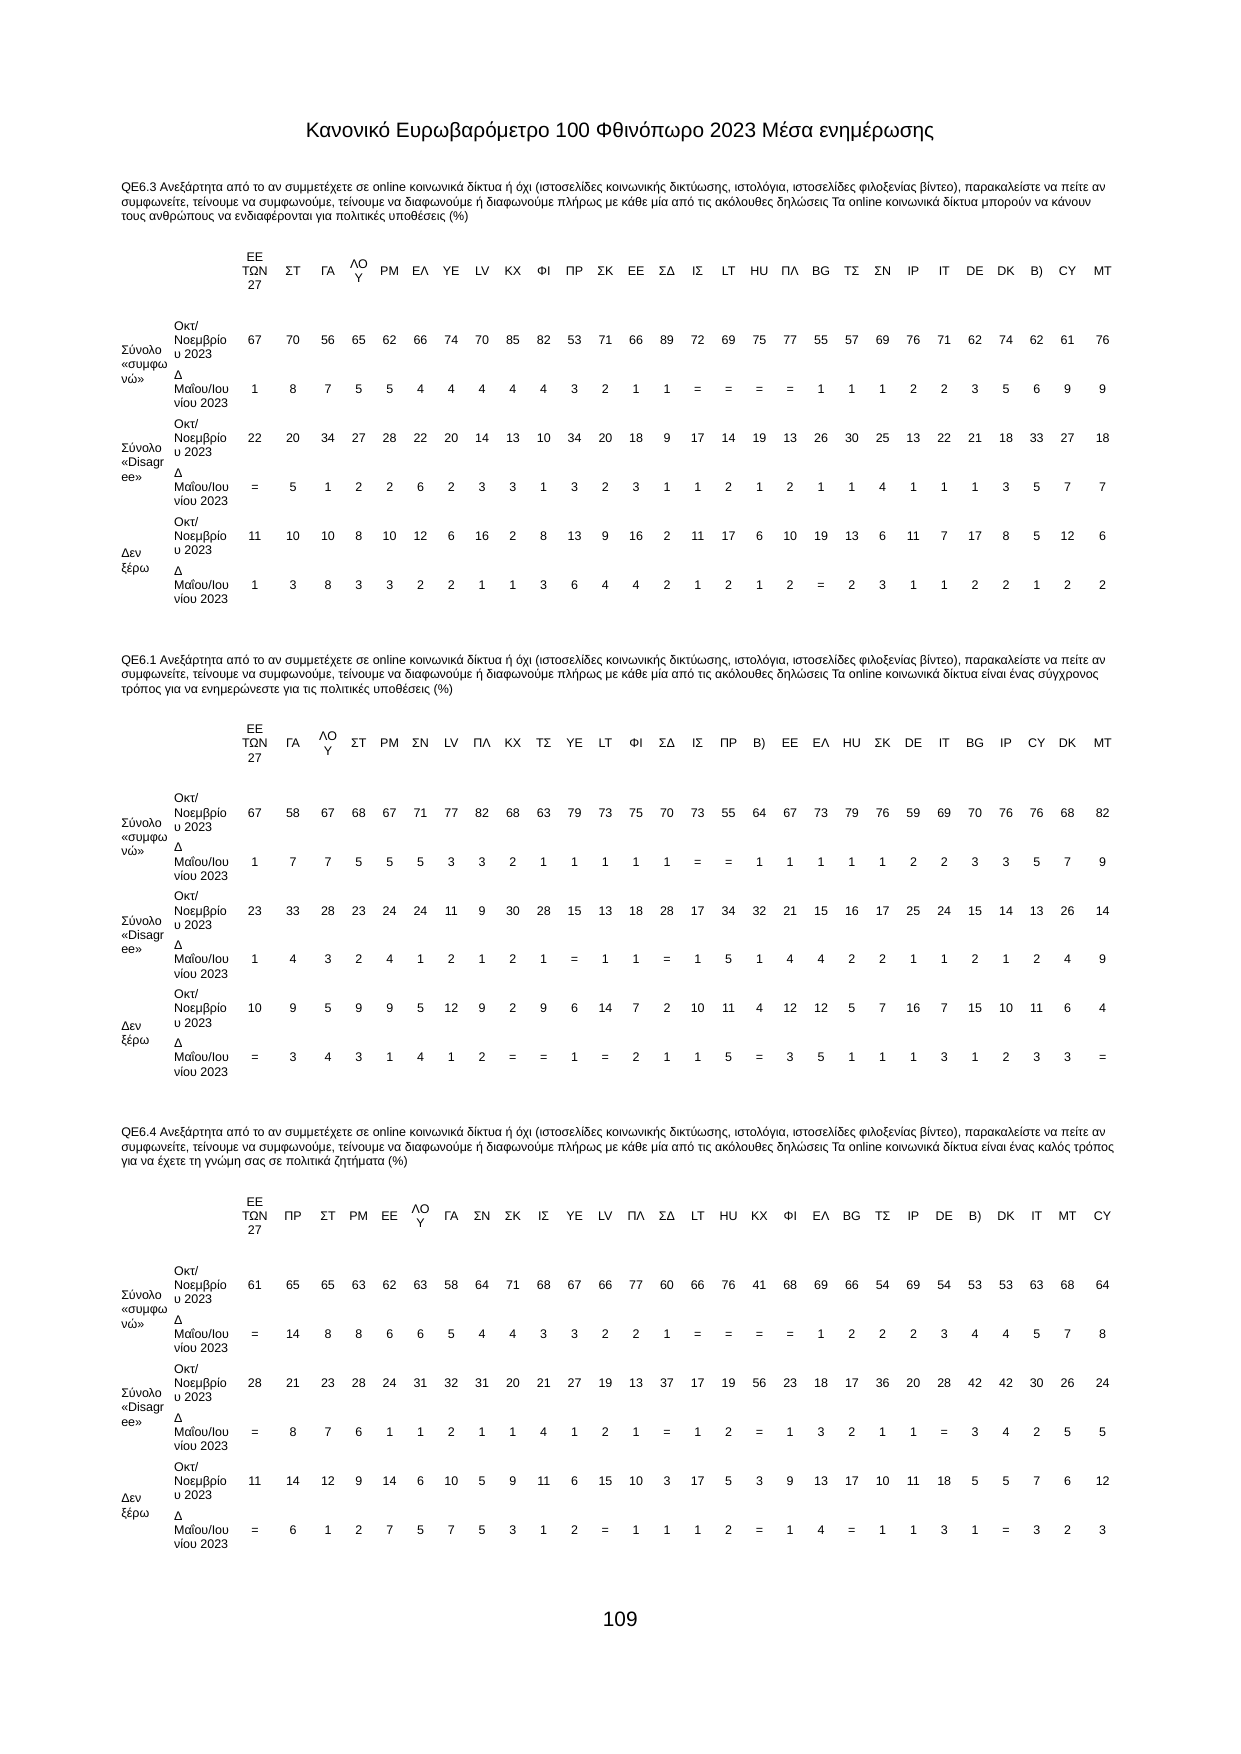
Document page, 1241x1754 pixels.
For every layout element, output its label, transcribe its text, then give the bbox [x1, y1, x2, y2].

table_cell 1 [466, 1407, 497, 1456]
table_cell [171, 768, 236, 788]
table_cell [805, 699, 836, 719]
table_cell 7 [1052, 1309, 1083, 1358]
table_cell [1021, 226, 1052, 246]
table_cell 82 [1083, 788, 1122, 837]
table_cell [1052, 226, 1083, 246]
table_cell [171, 1191, 236, 1240]
table_cell 3 [466, 837, 497, 886]
table_cell 8 [313, 1309, 343, 1358]
table_cell 14 [713, 413, 744, 462]
table_cell [374, 629, 405, 649]
table_cell [929, 1554, 959, 1574]
table_cell 1 [744, 462, 774, 511]
table_cell [497, 609, 528, 629]
table_cell [713, 768, 744, 788]
table_cell 2 [898, 837, 928, 886]
table_cell ΤΣ [836, 246, 867, 295]
table_cell 1 [405, 1407, 436, 1456]
table_cell 53 [559, 315, 590, 364]
table_cell 68 [1052, 788, 1083, 837]
table_cell 9 [1052, 364, 1083, 413]
table_cell [559, 1102, 590, 1122]
table_cell 1 [682, 1407, 713, 1456]
table_cell [171, 609, 236, 629]
table_cell 3 [744, 1456, 774, 1505]
table_cell [236, 1240, 273, 1260]
table_cell [1021, 629, 1052, 649]
table_cell = [744, 1407, 774, 1456]
table_cell ΕΕ ΤΩΝ 27 [236, 719, 273, 768]
table_cell 6 [559, 1456, 590, 1505]
table_cell 2 [343, 462, 374, 511]
table_cell 3 [273, 1033, 312, 1082]
table_cell [1021, 699, 1052, 719]
table_cell 1 [682, 462, 713, 511]
table_cell 1 [805, 1309, 836, 1358]
table_cell [497, 226, 528, 246]
table_cell [118, 1171, 171, 1191]
table_cell 67 [313, 788, 343, 837]
table_cell [713, 295, 744, 315]
table_cell 1 [805, 364, 836, 413]
table_cell 79 [559, 788, 590, 837]
table_cell [374, 1554, 405, 1574]
table_cell ΚΧ [497, 246, 528, 295]
table_cell 1 [867, 1505, 898, 1554]
table_cell 82 [466, 788, 497, 837]
table_cell [990, 295, 1021, 315]
table_cell 6 [405, 1309, 436, 1358]
table_cell 28 [929, 1358, 959, 1407]
table_cell [497, 1554, 528, 1574]
table_cell 1 [775, 1407, 805, 1456]
table_cell [1083, 1554, 1122, 1574]
table_cell 76 [990, 788, 1021, 837]
table_cell [744, 609, 774, 629]
table_cell 6 [1052, 984, 1083, 1033]
table_cell 6 [405, 1456, 436, 1505]
table_cell 24 [374, 886, 405, 935]
table_cell 1 [436, 1033, 466, 1082]
table_cell 21 [528, 1358, 559, 1407]
table_cell 4 [374, 935, 405, 984]
table_cell 4 [436, 364, 466, 413]
table_cell 1 [374, 1407, 405, 1456]
table_cell 3 [343, 560, 374, 609]
table_cell [497, 1102, 528, 1122]
table_cell [651, 1554, 682, 1574]
table_cell 3 [497, 462, 528, 511]
table_cell [273, 1171, 312, 1191]
table_cell 23 [313, 1358, 343, 1407]
table_cell [590, 629, 621, 649]
table_cell [466, 1171, 497, 1191]
table_cell 1 [898, 1407, 928, 1456]
table_cell 73 [682, 788, 713, 837]
table_cell 1 [805, 837, 836, 886]
table_cell 4 [405, 364, 436, 413]
table_cell [436, 699, 466, 719]
table_cell [1052, 295, 1083, 315]
table_cell [466, 295, 497, 315]
table_cell [775, 609, 805, 629]
table_cell 2 [836, 935, 867, 984]
table_cell 1 [590, 935, 621, 984]
table_cell [374, 295, 405, 315]
table_cell [836, 629, 867, 649]
table_cell 1 [929, 462, 959, 511]
table_cell [405, 1102, 436, 1122]
table_cell 1 [559, 1033, 590, 1082]
table_cell 17 [836, 1358, 867, 1407]
table_cell [559, 226, 590, 246]
table_cell [621, 768, 651, 788]
table_cell 4 [590, 560, 621, 609]
table_cell 25 [898, 886, 928, 935]
table_cell 1 [775, 1505, 805, 1554]
table_cell [405, 1171, 436, 1191]
table_cell [273, 1082, 312, 1102]
table_cell [959, 609, 990, 629]
table_cell 15 [959, 984, 990, 1033]
table_cell 70 [273, 315, 312, 364]
table_cell [1083, 768, 1122, 788]
table_cell [744, 1102, 774, 1122]
table_cell [343, 629, 374, 649]
table_cell [118, 629, 171, 649]
table_cell Οκτ/Νοεμβρίου 2023 [171, 1358, 236, 1407]
table_cell 9 [1083, 364, 1122, 413]
table_cell 3 [343, 1033, 374, 1082]
table_cell 33 [273, 886, 312, 935]
table_cell 6 [559, 984, 590, 1033]
table_cell 1 [929, 560, 959, 609]
table_cell 27 [343, 413, 374, 462]
table_cell [959, 1082, 990, 1102]
table_cell [313, 609, 343, 629]
table_cell 62 [1021, 315, 1052, 364]
table_cell 15 [805, 886, 836, 935]
table_cell [682, 1102, 713, 1122]
table_cell 3 [497, 1505, 528, 1554]
table_cell [651, 629, 682, 649]
table_cell 6 [1083, 511, 1122, 560]
table_cell ΜΤ [1083, 246, 1122, 295]
table_cell 4 [497, 1309, 528, 1358]
table_cell [1052, 1554, 1083, 1574]
table_cell ΦΙ [775, 1191, 805, 1240]
table_cell 6 [559, 560, 590, 609]
table_cell 37 [651, 1358, 682, 1407]
table_cell 1 [497, 1407, 528, 1456]
table_cell [775, 1082, 805, 1102]
table_cell 2 [651, 984, 682, 1033]
table_cell [118, 226, 171, 246]
table_cell 1 [744, 560, 774, 609]
table_cell = [236, 1407, 273, 1456]
table_cell 3 [621, 462, 651, 511]
table_cell [405, 629, 436, 649]
table_cell ΚΧ [744, 1191, 774, 1240]
table_cell 3 [929, 1505, 959, 1554]
table_cell = [528, 1033, 559, 1082]
table_cell [682, 1171, 713, 1191]
table_cell 70 [959, 788, 990, 837]
table_cell 9 [497, 1456, 528, 1505]
table_cell 13 [1021, 886, 1052, 935]
table_cell [559, 609, 590, 629]
table_cell [744, 226, 774, 246]
table_cell 1 [528, 837, 559, 886]
table_cell = [744, 1033, 774, 1082]
table_cell [898, 699, 928, 719]
table_cell 1 [836, 462, 867, 511]
table_cell [171, 1554, 236, 1574]
table_cell 77 [775, 315, 805, 364]
table_cell 14 [990, 886, 1021, 935]
table_cell [682, 295, 713, 315]
table_cell IT [929, 719, 959, 768]
table_cell ΥΕ [559, 1191, 590, 1240]
table_cell 76 [1021, 788, 1052, 837]
table_cell [959, 629, 990, 649]
table_cell 6 [867, 511, 898, 560]
table_cell [343, 1171, 374, 1191]
table_cell 1 [528, 935, 559, 984]
table_cell [343, 1240, 374, 1260]
table_cell [682, 1240, 713, 1260]
table_cell [236, 295, 273, 315]
table_cell 65 [343, 315, 374, 364]
table_cell ΣΝ [867, 246, 898, 295]
table_cell 8 [343, 1309, 374, 1358]
table_cell 1 [836, 1033, 867, 1082]
table_cell 3 [929, 1033, 959, 1082]
table_cell 63 [528, 788, 559, 837]
table_cell 42 [959, 1358, 990, 1407]
table_cell [171, 295, 236, 315]
table_cell DE [929, 1191, 959, 1240]
table_cell = [929, 1407, 959, 1456]
table_cell 8 [1083, 1309, 1122, 1358]
table_cell 1 [651, 364, 682, 413]
table_cell [805, 295, 836, 315]
table_cell Β) [1021, 246, 1052, 295]
table_cell DK [990, 1191, 1021, 1240]
table_cell 13 [497, 413, 528, 462]
table_cell 68 [343, 788, 374, 837]
table_cell 5 [405, 837, 436, 886]
table_cell [744, 1240, 774, 1260]
table_cell 2 [775, 462, 805, 511]
table_cell [929, 226, 959, 246]
table_cell 12 [313, 1456, 343, 1505]
table_cell 13 [621, 1358, 651, 1407]
table_cell [528, 699, 559, 719]
table_cell 69 [898, 1260, 928, 1309]
table_cell [775, 768, 805, 788]
table_cell Β) [744, 719, 774, 768]
table_cell 5 [990, 1456, 1021, 1505]
table_cell [118, 1554, 171, 1574]
table_cell Δ Μαΐου/Ιουνίου 2023 [171, 935, 236, 984]
table_cell 3 [959, 364, 990, 413]
table_cell 68 [497, 788, 528, 837]
table_cell 1 [651, 462, 682, 511]
table_cell Οκτ/Νοεμβρίου 2023 [171, 315, 236, 364]
table_cell 18 [990, 413, 1021, 462]
table_cell 32 [744, 886, 774, 935]
table_cell [867, 699, 898, 719]
table_cell ΓΑ [436, 1191, 466, 1240]
table_cell [990, 1240, 1021, 1260]
table_cell 1 [959, 462, 990, 511]
table_cell HU [836, 719, 867, 768]
table_cell 64 [1083, 1260, 1122, 1309]
table_cell = [744, 364, 774, 413]
table_cell 1 [836, 364, 867, 413]
table_cell 56 [744, 1358, 774, 1407]
table_cell [374, 1102, 405, 1122]
table_cell 3 [559, 364, 590, 413]
table_cell = [713, 1309, 744, 1358]
table_cell 1 [313, 1505, 343, 1554]
table_cell LT [713, 246, 744, 295]
table_cell [1083, 699, 1122, 719]
table_cell [929, 1102, 959, 1122]
table_cell [590, 1082, 621, 1102]
table_cell 5 [374, 837, 405, 886]
table_cell [343, 1102, 374, 1122]
table_cell = [236, 462, 273, 511]
table_cell 10 [775, 511, 805, 560]
table_cell 5 [1021, 511, 1052, 560]
table_cell 77 [621, 1260, 651, 1309]
table_cell 1 [651, 1033, 682, 1082]
table_cell 4 [775, 935, 805, 984]
table_cell ΙΣ [682, 719, 713, 768]
table_cell [682, 699, 713, 719]
table_cell [436, 1082, 466, 1102]
table_cell 2 [898, 364, 928, 413]
table_cell 27 [559, 1358, 590, 1407]
table_cell QE6.4 Ανεξάρτητα από το αν συμμετέχετε σε online κοινωνικά δίκτυα ή όχι (ιστοσελίδες κοινωνικής δικτύωσης, ιστολόγια, ιστοσελίδες φιλοξενίας βίντεο), παρακαλείστε να πείτε αν συμφωνείτε, τείνουμε να συμφωνούμε, τείνουμε να διαφωνούμε ή διαφωνούμε πλήρως με κάθε μία από τις ακόλουθες δηλώσεις Τα online κοινωνικά δίκτυα είναι ένας καλός τρόπος για να έχετε τη γνώμη σας σε πολιτικά ζητήματα (%) [118, 1122, 1122, 1171]
table_cell 67 [236, 315, 273, 364]
table_cell = [1083, 1033, 1122, 1082]
table_cell 2 [559, 1505, 590, 1554]
table_cell 68 [528, 1260, 559, 1309]
table_cell [1052, 1240, 1083, 1260]
table_cell [236, 226, 273, 246]
table_cell 7 [1021, 1456, 1052, 1505]
table_cell [118, 609, 171, 629]
table_cell 5 [436, 1309, 466, 1358]
table_cell [528, 1240, 559, 1260]
table_cell 7 [273, 837, 312, 886]
table_cell [929, 1240, 959, 1260]
table_cell [959, 1171, 990, 1191]
table_cell [466, 1082, 497, 1102]
table_cell [590, 1554, 621, 1574]
table_cell [559, 1082, 590, 1102]
table_cell [744, 295, 774, 315]
table_cell [118, 1082, 171, 1102]
table_cell 20 [273, 413, 312, 462]
table_cell 3 [1052, 1033, 1083, 1082]
table_cell [867, 1082, 898, 1102]
table_cell 1 [528, 1505, 559, 1554]
table_cell 3 [374, 560, 405, 609]
table_cell 2 [590, 1407, 621, 1456]
table_cell 27 [1052, 413, 1083, 462]
table_cell 71 [497, 1260, 528, 1309]
table_cell 1 [497, 560, 528, 609]
table_cell 32 [436, 1358, 466, 1407]
table_cell [805, 1171, 836, 1191]
table_cell 73 [805, 788, 836, 837]
table_cell [497, 629, 528, 649]
table_cell 6 [405, 462, 436, 511]
table_cell 69 [929, 788, 959, 837]
table_cell 1 [559, 1407, 590, 1456]
table_cell 2 [867, 935, 898, 984]
table_cell 12 [805, 984, 836, 1033]
table_cell 2 [405, 560, 436, 609]
table_cell [118, 768, 171, 788]
table_cell 1 [990, 935, 1021, 984]
table_cell 2 [436, 935, 466, 984]
table_cell 22 [929, 413, 959, 462]
table_cell 10 [528, 413, 559, 462]
table_cell [898, 1171, 928, 1191]
table_cell [1083, 629, 1122, 649]
table_cell [959, 699, 990, 719]
table_cell 17 [682, 1358, 713, 1407]
table_cell [836, 1102, 867, 1122]
table_cell 4 [990, 1309, 1021, 1358]
table_cell 23 [775, 1358, 805, 1407]
table_cell [805, 1240, 836, 1260]
table_cell [171, 226, 236, 246]
table_cell [990, 768, 1021, 788]
table_cell [1083, 609, 1122, 629]
table_cell [559, 699, 590, 719]
table_cell 75 [744, 315, 774, 364]
table_cell 57 [836, 315, 867, 364]
table_cell ΡΜ [343, 1191, 374, 1240]
table_cell [374, 609, 405, 629]
table_cell [313, 226, 343, 246]
table_cell 9 [590, 511, 621, 560]
table_cell Δ Μαΐου/Ιουνίου 2023 [171, 1309, 236, 1358]
table_cell 2 [497, 984, 528, 1033]
table_cell 1 [682, 1033, 713, 1082]
table_cell ΙΡ [990, 719, 1021, 768]
table_cell [836, 609, 867, 629]
table_cell 5 [343, 837, 374, 886]
table_cell [559, 1240, 590, 1260]
table_cell [171, 246, 236, 295]
table_cell [405, 1082, 436, 1102]
table_cell 2 [621, 1309, 651, 1358]
table_cell [959, 1102, 990, 1122]
table_cell 5 [273, 462, 312, 511]
table_cell [990, 629, 1021, 649]
table_cell 9 [466, 984, 497, 1033]
table_cell = [990, 1505, 1021, 1554]
table_cell ΣΤ [273, 246, 312, 295]
table_cell [374, 1082, 405, 1102]
table_cell 12 [1083, 1456, 1122, 1505]
table_cell [466, 1554, 497, 1574]
table_cell 65 [313, 1260, 343, 1309]
table_cell 41 [744, 1260, 774, 1309]
table_cell 68 [775, 1260, 805, 1309]
table_cell [959, 1554, 990, 1574]
table_cell 2 [929, 837, 959, 886]
table_cell 4 [466, 364, 497, 413]
table_cell 56 [313, 315, 343, 364]
table_cell 2 [590, 364, 621, 413]
table_cell LT [682, 1191, 713, 1240]
table_cell 3 [559, 462, 590, 511]
table_cell 11 [236, 1456, 273, 1505]
table_cell [236, 768, 273, 788]
table_cell 4 [621, 560, 651, 609]
table_cell [836, 295, 867, 315]
table_cell [959, 295, 990, 315]
table_cell [171, 1171, 236, 1191]
table_cell = [590, 1033, 621, 1082]
table_cell [744, 1082, 774, 1102]
table_cell [590, 295, 621, 315]
table_cell Οκτ/Νοεμβρίου 2023 [171, 1456, 236, 1505]
table_cell 63 [343, 1260, 374, 1309]
table_cell [651, 226, 682, 246]
table_cell DK [990, 246, 1021, 295]
table_cell [713, 1102, 744, 1122]
table_cell 2 [929, 364, 959, 413]
table_cell 3 [959, 1407, 990, 1456]
table_cell [436, 1240, 466, 1260]
table_cell [929, 699, 959, 719]
table_cell ΕΛ [805, 1191, 836, 1240]
table_cell 13 [805, 1456, 836, 1505]
table_cell [651, 609, 682, 629]
table_cell 3 [528, 560, 559, 609]
table_cell [1021, 609, 1052, 629]
table_cell 5 [466, 1456, 497, 1505]
table_cell [118, 295, 171, 315]
table_cell 10 [313, 511, 343, 560]
table_cell 3 [990, 462, 1021, 511]
table_cell [744, 1171, 774, 1191]
table_cell Οκτ/Νοεμβρίου 2023 [171, 788, 236, 837]
table_cell 67 [775, 788, 805, 837]
table_cell 2 [959, 560, 990, 609]
table_cell 5 [1052, 1407, 1083, 1456]
table_cell [590, 1102, 621, 1122]
table_cell 19 [805, 511, 836, 560]
table_cell [273, 1102, 312, 1122]
table_cell 5 [713, 1033, 744, 1082]
table_cell 7 [313, 1407, 343, 1456]
table_cell DE [898, 719, 928, 768]
table_cell [466, 629, 497, 649]
table_cell ΙΣ [682, 246, 713, 295]
table_cell ΥΕ [436, 246, 466, 295]
table_cell 30 [836, 413, 867, 462]
table_cell [1021, 1082, 1052, 1102]
table_cell 16 [466, 511, 497, 560]
table_cell 77 [436, 788, 466, 837]
table_cell CY [1083, 1191, 1122, 1240]
table_cell Σύνολο «Disagree» [118, 1358, 171, 1456]
table_cell [273, 768, 312, 788]
table_cell 26 [1052, 886, 1083, 935]
table_cell 67 [374, 788, 405, 837]
table_cell 70 [466, 315, 497, 364]
table_cell 5 [1021, 837, 1052, 886]
table_cell [867, 629, 898, 649]
table_cell 1 [959, 1033, 990, 1082]
table_cell 16 [836, 886, 867, 935]
table_cell [990, 226, 1021, 246]
table_cell 1 [775, 837, 805, 886]
table_cell 6 [436, 511, 466, 560]
table_cell [436, 1171, 466, 1191]
table_cell 21 [775, 886, 805, 935]
table_cell 8 [273, 364, 312, 413]
table_cell [1052, 768, 1083, 788]
table_cell ΣΝ [405, 719, 436, 768]
table_cell [713, 609, 744, 629]
table_cell [374, 1240, 405, 1260]
table_cell 2 [436, 1407, 466, 1456]
table_cell [313, 1102, 343, 1122]
table_cell 9 [651, 413, 682, 462]
table_cell [171, 629, 236, 649]
table_cell = [713, 364, 744, 413]
table_cell ΜΤ [1052, 1191, 1083, 1240]
table_cell 1 [528, 462, 559, 511]
table_cell 4 [744, 984, 774, 1033]
table_cell = [497, 1033, 528, 1082]
table_cell [590, 699, 621, 719]
table_cell 3 [313, 935, 343, 984]
table_cell Δ Μαΐου/Ιουνίου 2023 [171, 1505, 236, 1554]
table_cell [559, 1171, 590, 1191]
table_cell [898, 1554, 928, 1574]
table_cell = [836, 1505, 867, 1554]
table_cell 8 [990, 511, 1021, 560]
table_cell [528, 226, 559, 246]
table_cell [343, 699, 374, 719]
table_cell 24 [929, 886, 959, 935]
table_cell [236, 1082, 273, 1102]
table_cell 2 [436, 560, 466, 609]
table_cell 64 [466, 1260, 497, 1309]
table_cell [682, 768, 713, 788]
table_cell 2 [1021, 1407, 1052, 1456]
table_cell 34 [313, 413, 343, 462]
table_cell 58 [273, 788, 312, 837]
table_cell 7 [1052, 837, 1083, 886]
table_cell [621, 1102, 651, 1122]
table_cell 18 [621, 413, 651, 462]
table_cell [374, 1171, 405, 1191]
table_cell [590, 1171, 621, 1191]
table_cell [805, 629, 836, 649]
table_cell [898, 768, 928, 788]
table_cell 4 [959, 1309, 990, 1358]
table_cell 28 [528, 886, 559, 935]
table_cell [273, 609, 312, 629]
table_cell 7 [313, 364, 343, 413]
table_cell 24 [405, 886, 436, 935]
table_cell Δεν ξέρω [118, 984, 171, 1082]
table_cell 11 [1021, 984, 1052, 1033]
table_cell [621, 226, 651, 246]
table_cell ΣΚ [590, 246, 621, 295]
table_cell Δεν ξέρω [118, 1456, 171, 1554]
table_cell [313, 1554, 343, 1574]
table_cell [682, 609, 713, 629]
table_cell ΦΙ [621, 719, 651, 768]
table_cell 3 [528, 1309, 559, 1358]
table_cell 5 [713, 1456, 744, 1505]
table_cell ΠΡ [713, 719, 744, 768]
table_cell [990, 1082, 1021, 1102]
table_cell [118, 699, 171, 719]
table_cell 1 [621, 837, 651, 886]
table_cell 69 [867, 315, 898, 364]
table_cell 53 [990, 1260, 1021, 1309]
table_cell 3 [775, 1033, 805, 1082]
table_cell Οκτ/Νοεμβρίου 2023 [171, 1260, 236, 1309]
table_cell 2 [497, 837, 528, 886]
table_cell [273, 629, 312, 649]
table_cell ΕΕ ΤΩΝ 27 [236, 1191, 273, 1240]
table_cell 4 [497, 364, 528, 413]
table_cell [713, 629, 744, 649]
table_cell 22 [236, 413, 273, 462]
table_cell [343, 1082, 374, 1102]
table_cell Δ Μαΐου/Ιουνίου 2023 [171, 837, 236, 886]
table_cell Δεν ξέρω [118, 511, 171, 609]
table_cell 28 [374, 413, 405, 462]
table_cell = [236, 1309, 273, 1358]
table_cell 8 [528, 511, 559, 560]
table_cell 9 [528, 984, 559, 1033]
table_cell 18 [929, 1456, 959, 1505]
table_cell [621, 1171, 651, 1191]
table_cell 60 [651, 1260, 682, 1309]
table_cell [436, 1554, 466, 1574]
table_cell 4 [405, 1033, 436, 1082]
table_cell [343, 226, 374, 246]
table_cell 4 [990, 1407, 1021, 1456]
table_cell 17 [713, 511, 744, 560]
table_cell CY [1052, 246, 1083, 295]
table_cell = [713, 837, 744, 886]
table_cell [374, 226, 405, 246]
table_cell [343, 768, 374, 788]
table_cell [898, 1240, 928, 1260]
table_cell 4 [1052, 935, 1083, 984]
table_cell [118, 719, 171, 768]
table_cell 2 [497, 511, 528, 560]
table_cell [713, 1082, 744, 1102]
table_cell [682, 1082, 713, 1102]
table_cell [466, 768, 497, 788]
table_cell 5 [343, 364, 374, 413]
table_cell [713, 1554, 744, 1574]
table_cell 11 [436, 886, 466, 935]
table_cell 17 [682, 886, 713, 935]
table_cell [805, 1082, 836, 1102]
table_cell ΣΚ [867, 719, 898, 768]
table_cell [1052, 699, 1083, 719]
table_cell 54 [867, 1260, 898, 1309]
table_cell [990, 1102, 1021, 1122]
table_cell = [682, 1309, 713, 1358]
table_cell 24 [1083, 1358, 1122, 1407]
table_cell 2 [775, 560, 805, 609]
table_cell 5 [374, 364, 405, 413]
table_cell 11 [898, 511, 928, 560]
table_cell 7 [867, 984, 898, 1033]
table_cell [273, 295, 312, 315]
table_cell 1 [236, 935, 273, 984]
table_cell [590, 226, 621, 246]
table_cell [682, 1554, 713, 1574]
table_cell 70 [651, 788, 682, 837]
table_cell [528, 1171, 559, 1191]
table_cell [621, 1240, 651, 1260]
table_cell [497, 768, 528, 788]
table_cell [497, 1171, 528, 1191]
table_cell 1 [621, 1407, 651, 1456]
table_cell [621, 295, 651, 315]
table_cell [898, 1082, 928, 1102]
table_cell [929, 1171, 959, 1191]
table_cell 3 [805, 1407, 836, 1456]
table_cell LV [590, 1191, 621, 1240]
table_cell [171, 719, 236, 768]
table_cell 3 [959, 837, 990, 886]
table_cell 17 [836, 1456, 867, 1505]
table_cell Δ Μαΐου/Ιουνίου 2023 [171, 1033, 236, 1082]
table_cell LV [436, 719, 466, 768]
table_cell 2 [590, 1309, 621, 1358]
table_cell [867, 1102, 898, 1122]
table_cell 4 [867, 462, 898, 511]
table_cell 1 [867, 1033, 898, 1082]
table_cell 18 [621, 886, 651, 935]
table_cell [559, 1554, 590, 1574]
table_cell 1 [651, 1309, 682, 1358]
table_cell [898, 226, 928, 246]
table_cell 18 [1083, 413, 1122, 462]
table_cell [775, 1554, 805, 1574]
table_cell 1 [621, 1505, 651, 1554]
table_cell ΛΟΥ [343, 246, 374, 295]
table_cell 5 [959, 1456, 990, 1505]
table_cell [682, 629, 713, 649]
table_cell 28 [236, 1358, 273, 1407]
table_cell HU [713, 1191, 744, 1240]
table_cell [528, 609, 559, 629]
table_cell [651, 1102, 682, 1122]
table_cell [744, 629, 774, 649]
table_cell [775, 1240, 805, 1260]
table_cell 11 [682, 511, 713, 560]
table_cell [651, 295, 682, 315]
table_cell 64 [744, 788, 774, 837]
table_cell 42 [990, 1358, 1021, 1407]
table_cell 11 [528, 1456, 559, 1505]
table_cell [118, 246, 171, 295]
table_cell 28 [313, 886, 343, 935]
table_cell [898, 1102, 928, 1122]
table_cell [990, 1171, 1021, 1191]
table_cell [1052, 1082, 1083, 1102]
table_cell HU [744, 246, 774, 295]
table_cell [929, 609, 959, 629]
table_cell 6 [744, 511, 774, 560]
table_cell [621, 1554, 651, 1574]
table_cell [744, 1554, 774, 1574]
table_cell 9 [1083, 935, 1122, 984]
table_cell [744, 699, 774, 719]
table_cell 6 [1052, 1456, 1083, 1505]
table_cell 28 [343, 1358, 374, 1407]
table_cell 3 [273, 560, 312, 609]
table_cell [1021, 1240, 1052, 1260]
table_cell 4 [805, 1505, 836, 1554]
table_cell 61 [1052, 315, 1083, 364]
table_cell 67 [559, 1260, 590, 1309]
table_cell 10 [273, 511, 312, 560]
table_cell 76 [713, 1260, 744, 1309]
table_cell 31 [466, 1358, 497, 1407]
table_cell 71 [929, 315, 959, 364]
table_cell 21 [273, 1358, 312, 1407]
table_cell 68 [1052, 1260, 1083, 1309]
table_cell [313, 768, 343, 788]
table_cell ΣΔ [651, 719, 682, 768]
table_cell 1 [466, 935, 497, 984]
table_cell 66 [682, 1260, 713, 1309]
table_cell [836, 1171, 867, 1191]
table_cell 67 [236, 788, 273, 837]
table_cell 1 [867, 837, 898, 886]
table_cell ΓΑ [313, 246, 343, 295]
table_cell 6 [1021, 364, 1052, 413]
table_cell 8 [313, 560, 343, 609]
table_cell 7 [929, 511, 959, 560]
table_cell [528, 768, 559, 788]
table_cell Δ Μαΐου/Ιουνίου 2023 [171, 1407, 236, 1456]
table_cell 2 [651, 511, 682, 560]
table_cell 1 [744, 837, 774, 886]
table_cell 10 [236, 984, 273, 1033]
table_cell 3 [990, 837, 1021, 886]
table_cell 9 [343, 984, 374, 1033]
table_cell 2 [466, 1033, 497, 1082]
table_cell [273, 1240, 312, 1260]
table_cell Δ Μαΐου/Ιουνίου 2023 [171, 462, 236, 511]
table_cell [236, 1171, 273, 1191]
table_cell 1 [898, 560, 928, 609]
table_cell 1 [621, 364, 651, 413]
table_cell = [775, 364, 805, 413]
table_cell [343, 1554, 374, 1574]
table_cell ΕΕ [775, 719, 805, 768]
table_cell 1 [929, 935, 959, 984]
table_cell 1 [867, 364, 898, 413]
table_cell [805, 1554, 836, 1574]
table_cell [313, 1171, 343, 1191]
table_cell 5 [405, 1505, 436, 1554]
table_cell [621, 699, 651, 719]
table_cell = [590, 1505, 621, 1554]
table_cell 3 [867, 560, 898, 609]
table_cell 16 [621, 511, 651, 560]
table_cell 21 [959, 413, 990, 462]
table_cell [959, 1240, 990, 1260]
table_cell 2 [836, 1309, 867, 1358]
table_cell 5 [1083, 1407, 1122, 1456]
table_cell 66 [590, 1260, 621, 1309]
table_cell ΓΑ [273, 719, 312, 768]
table_cell 1 [651, 1505, 682, 1554]
table_cell 23 [236, 886, 273, 935]
table_cell [713, 226, 744, 246]
table_cell Δ Μαΐου/Ιουνίου 2023 [171, 560, 236, 609]
table_cell [898, 609, 928, 629]
table_cell 2 [836, 560, 867, 609]
table_cell 72 [682, 315, 713, 364]
table_cell [990, 699, 1021, 719]
table_cell 10 [374, 511, 405, 560]
table_cell [836, 699, 867, 719]
table_cell 2 [374, 462, 405, 511]
table_cell [497, 1240, 528, 1260]
table_cell [651, 1240, 682, 1260]
table_cell 1 [805, 462, 836, 511]
table_cell = [744, 1505, 774, 1554]
table_cell [590, 1240, 621, 1260]
table_cell 5 [466, 1505, 497, 1554]
table_cell 1 [744, 935, 774, 984]
table_cell [836, 1554, 867, 1574]
table_cell 3 [1083, 1505, 1122, 1554]
table_cell [898, 295, 928, 315]
table_cell 1 [836, 837, 867, 886]
table_cell 73 [590, 788, 621, 837]
table_cell [497, 295, 528, 315]
table_cell ΕΛ [405, 246, 436, 295]
table_cell [236, 609, 273, 629]
table_cell 3 [559, 1309, 590, 1358]
table_cell 1 [405, 935, 436, 984]
table_cell ΤΣ [528, 719, 559, 768]
table_cell [651, 1082, 682, 1102]
table_cell [867, 295, 898, 315]
table_cell [1052, 629, 1083, 649]
table_cell ΛΟΥ [313, 719, 343, 768]
table_cell 58 [436, 1260, 466, 1309]
table_cell 7 [929, 984, 959, 1033]
table_cell 34 [559, 413, 590, 462]
table_cell [405, 699, 436, 719]
table_cell ΜΤ [1083, 719, 1122, 768]
table_cell = [236, 1033, 273, 1082]
table_cell [775, 1102, 805, 1122]
table_cell [528, 629, 559, 649]
table_cell 5 [313, 984, 343, 1033]
table_cell 2 [621, 1033, 651, 1082]
table_cell 19 [713, 1358, 744, 1407]
table_cell 8 [343, 511, 374, 560]
table_cell 14 [374, 1456, 405, 1505]
table_cell [1083, 295, 1122, 315]
table_cell 34 [713, 886, 744, 935]
table_cell 66 [836, 1260, 867, 1309]
table_cell 89 [651, 315, 682, 364]
table_cell [466, 699, 497, 719]
table_cell [867, 1240, 898, 1260]
table_cell [497, 699, 528, 719]
table_cell 20 [436, 413, 466, 462]
table_cell 4 [466, 1309, 497, 1358]
table_cell ΕΛ [805, 719, 836, 768]
table_cell ΕΕ [621, 246, 651, 295]
table_cell 1 [236, 837, 273, 886]
table_cell [621, 1082, 651, 1102]
table_cell [651, 768, 682, 788]
table_cell Β) [959, 1191, 990, 1240]
table_cell 36 [867, 1358, 898, 1407]
table_cell [1021, 295, 1052, 315]
table_cell = [805, 560, 836, 609]
table_cell [436, 609, 466, 629]
table_cell [1083, 1171, 1122, 1191]
table_cell 76 [1083, 315, 1122, 364]
table_cell 14 [466, 413, 497, 462]
table_cell [1083, 1102, 1122, 1122]
table_cell 82 [528, 315, 559, 364]
table_cell 14 [273, 1456, 312, 1505]
table_cell 62 [374, 315, 405, 364]
table_cell 3 [1021, 1033, 1052, 1082]
table_cell [990, 609, 1021, 629]
table_cell = [236, 1505, 273, 1554]
table_cell [867, 768, 898, 788]
table_cell ΣΔ [651, 1191, 682, 1240]
table_cell 55 [713, 788, 744, 837]
table_cell [959, 226, 990, 246]
table_cell 2 [436, 462, 466, 511]
table_cell [1021, 1554, 1052, 1574]
table_cell [713, 1171, 744, 1191]
table_cell [559, 295, 590, 315]
table_cell 2 [990, 560, 1021, 609]
table_cell 4 [805, 935, 836, 984]
table_cell 17 [867, 886, 898, 935]
table_cell = [775, 1309, 805, 1358]
table_cell [1083, 1082, 1122, 1102]
table_cell 30 [497, 886, 528, 935]
table_cell [713, 1240, 744, 1260]
table_cell [236, 629, 273, 649]
table_cell [436, 226, 466, 246]
table_cell 7 [436, 1505, 466, 1554]
table_cell [1052, 1171, 1083, 1191]
table_cell 69 [713, 315, 744, 364]
table_cell 4 [273, 935, 312, 984]
table_cell [171, 1240, 236, 1260]
table_cell 71 [405, 788, 436, 837]
table_cell 2 [343, 1505, 374, 1554]
table_cell [313, 295, 343, 315]
table_cell 65 [273, 1260, 312, 1309]
table_cell [1021, 1102, 1052, 1122]
table_cell 62 [959, 315, 990, 364]
table_cell 3 [651, 1456, 682, 1505]
table_cell [836, 768, 867, 788]
table_cell [171, 1102, 236, 1122]
table_cell 55 [805, 315, 836, 364]
table_cell 10 [436, 1456, 466, 1505]
table_cell [990, 1554, 1021, 1574]
table_cell [273, 226, 312, 246]
table_cell [836, 1082, 867, 1102]
table_cell 8 [273, 1407, 312, 1456]
table_cell 11 [236, 511, 273, 560]
table_cell 2 [1052, 560, 1083, 609]
table_cell 1 [682, 935, 713, 984]
table_cell [929, 768, 959, 788]
table_cell 2 [990, 1033, 1021, 1082]
table_cell 1 [621, 935, 651, 984]
table_cell Σύνολο «συμφωνώ» [118, 788, 171, 886]
table_cell 20 [898, 1358, 928, 1407]
table_cell [436, 295, 466, 315]
table_cell 2 [867, 1309, 898, 1358]
table_cell 7 [374, 1505, 405, 1554]
table_cell 1 [466, 560, 497, 609]
table_cell 10 [682, 984, 713, 1033]
table_cell 2 [497, 935, 528, 984]
table_cell ΙΡ [898, 246, 928, 295]
table_cell 14 [1083, 886, 1122, 935]
table_cell 15 [590, 1456, 621, 1505]
table_cell 2 [898, 1309, 928, 1358]
table_cell 20 [590, 413, 621, 462]
table_cell ΕΕ ΤΩΝ 27 [236, 246, 273, 295]
table_cell 79 [836, 788, 867, 837]
table_cell [621, 629, 651, 649]
table_cell 2 [713, 462, 744, 511]
table_cell 1 [236, 364, 273, 413]
table_cell LV [466, 246, 497, 295]
table_cell 74 [436, 315, 466, 364]
table_cell Σύνολο «Disagree» [118, 413, 171, 511]
table_cell [436, 629, 466, 649]
table_cell 1 [898, 1505, 928, 1554]
table_cell [273, 1554, 312, 1574]
table_cell [405, 609, 436, 629]
table_cell [836, 1240, 867, 1260]
table_cell 76 [898, 315, 928, 364]
table_cell 14 [590, 984, 621, 1033]
table_cell ΙΣ [528, 1191, 559, 1240]
table_cell 66 [405, 315, 436, 364]
table_cell 85 [497, 315, 528, 364]
table_cell [621, 609, 651, 629]
table_cell [929, 629, 959, 649]
table_cell [405, 1240, 436, 1260]
table_cell 10 [621, 1456, 651, 1505]
table_cell [313, 1240, 343, 1260]
table_cell 1 [590, 837, 621, 886]
table_cell ΡΜ [374, 719, 405, 768]
table_cell 17 [682, 413, 713, 462]
table_cell 18 [805, 1358, 836, 1407]
table_cell [466, 1102, 497, 1122]
table_cell [682, 226, 713, 246]
table_cell [528, 1082, 559, 1102]
table_cell ΠΛ [466, 719, 497, 768]
table_cell 2 [1021, 935, 1052, 984]
table_cell [1083, 1240, 1122, 1260]
table_cell 75 [621, 788, 651, 837]
table_cell [236, 1554, 273, 1574]
table_cell [313, 699, 343, 719]
table_cell [805, 226, 836, 246]
table_cell 25 [867, 413, 898, 462]
table_cell 2 [1052, 1505, 1083, 1554]
table_cell [805, 1102, 836, 1122]
table_cell [1083, 226, 1122, 246]
table_cell ΙΡ [898, 1191, 928, 1240]
table_cell 15 [959, 886, 990, 935]
table_cell 3 [466, 462, 497, 511]
table_cell [867, 1554, 898, 1574]
table_cell [867, 1171, 898, 1191]
table_cell Σύνολο «Disagree» [118, 886, 171, 984]
table_cell [405, 1554, 436, 1574]
table_cell 2 [713, 1407, 744, 1456]
table_cell [775, 1171, 805, 1191]
table_cell 1 [374, 1033, 405, 1082]
table_cell 13 [775, 413, 805, 462]
table_cell Οκτ/Νοεμβρίου 2023 [171, 886, 236, 935]
table_cell 10 [990, 984, 1021, 1033]
table_cell 5 [1021, 1309, 1052, 1358]
table_cell [171, 699, 236, 719]
table_cell 28 [651, 886, 682, 935]
table_cell 59 [898, 788, 928, 837]
table_cell 66 [621, 315, 651, 364]
table_cell [651, 1171, 682, 1191]
table_cell 12 [1052, 511, 1083, 560]
table_cell 11 [898, 1456, 928, 1505]
table_cell 3 [436, 837, 466, 886]
table_cell [374, 768, 405, 788]
table_cell 1 [898, 935, 928, 984]
table_cell [713, 699, 744, 719]
table_cell 2 [959, 935, 990, 984]
table_cell [559, 629, 590, 649]
table_cell DK [1052, 719, 1083, 768]
table_cell 13 [898, 413, 928, 462]
table_cell 4 [1083, 984, 1122, 1033]
table_cell Οκτ/Νοεμβρίου 2023 [171, 984, 236, 1033]
table_cell 1 [313, 462, 343, 511]
table_cell 12 [775, 984, 805, 1033]
table_cell 7 [1052, 462, 1083, 511]
table_cell ΚΧ [497, 719, 528, 768]
table_cell DE [959, 246, 990, 295]
table_cell 16 [898, 984, 928, 1033]
table_cell 53 [959, 1260, 990, 1309]
table_cell ΣΔ [651, 246, 682, 295]
table_cell [867, 609, 898, 629]
table_cell [528, 1102, 559, 1122]
table_cell 76 [867, 788, 898, 837]
table_cell = [651, 935, 682, 984]
table_cell 22 [405, 413, 436, 462]
table_cell [236, 699, 273, 719]
table_cell 7 [621, 984, 651, 1033]
table_cell [867, 226, 898, 246]
table_cell 9 [343, 1456, 374, 1505]
table_cell 1 [898, 1033, 928, 1082]
table_cell 6 [374, 1309, 405, 1358]
table_cell 12 [436, 984, 466, 1033]
table_cell 19 [590, 1358, 621, 1407]
table_cell 2 [713, 560, 744, 609]
table_cell 2 [1083, 560, 1122, 609]
table_cell 14 [273, 1309, 312, 1358]
table_cell 69 [805, 1260, 836, 1309]
table_cell = [651, 1407, 682, 1456]
table_cell ΥΕ [559, 719, 590, 768]
table_cell ΠΛ [775, 246, 805, 295]
table_cell Οκτ/Νοεμβρίου 2023 [171, 511, 236, 560]
table_cell 9 [374, 984, 405, 1033]
table_cell [528, 1554, 559, 1574]
table_cell QE6.1 Ανεξάρτητα από το αν συμμετέχετε σε online κοινωνικά δίκτυα ή όχι (ιστοσελίδες κοινωνικής δικτύωσης, ιστολόγια, ιστοσελίδες φιλοξενίας βίντεο), παρακαλείστε να πείτε αν συμφωνείτε, τείνουμε να συμφωνούμε, τείνουμε να διαφωνούμε ή διαφωνούμε πλήρως με κάθε μία από τις ακόλουθες δηλώσεις Τα online κοινωνικά δίκτυα είναι ένας σύγχρονος τρόπος για να ενημερώνεστε για τις πολιτικές υποθέσεις (%) [118, 650, 1122, 698]
table_cell Δ Μαΐου/Ιουνίου 2023 [171, 364, 236, 413]
table_cell 54 [929, 1260, 959, 1309]
table_cell 17 [682, 1456, 713, 1505]
table_cell 24 [374, 1358, 405, 1407]
table_cell 13 [559, 511, 590, 560]
table_cell ΕΕ [374, 1191, 405, 1240]
table_cell [466, 1240, 497, 1260]
table_cell [313, 1082, 343, 1102]
table_cell 26 [805, 413, 836, 462]
table_cell ΠΡ [559, 246, 590, 295]
table_cell 2 [836, 1407, 867, 1456]
table_cell 1 [682, 1505, 713, 1554]
table_cell ΠΛ [621, 1191, 651, 1240]
table_cell [118, 1191, 171, 1240]
table_cell 12 [405, 511, 436, 560]
table_cell 13 [590, 886, 621, 935]
table_cell 4 [313, 1033, 343, 1082]
table_cell 15 [559, 886, 590, 935]
table_cell 3 [1021, 1505, 1052, 1554]
table_cell [466, 226, 497, 246]
table_cell 1 [1021, 560, 1052, 609]
table_cell Σύνολο «συμφωνώ» [118, 1260, 171, 1358]
table_cell Οκτ/Νοεμβρίου 2023 [171, 413, 236, 462]
table_cell [805, 609, 836, 629]
table_cell 33 [1021, 413, 1052, 462]
table_cell 26 [1052, 1358, 1083, 1407]
table_cell 2 [713, 1505, 744, 1554]
table_cell 5 [990, 364, 1021, 413]
table_cell [744, 768, 774, 788]
table_cell ΣΤ [343, 719, 374, 768]
table_cell 1 [236, 560, 273, 609]
table_cell IT [929, 246, 959, 295]
table_cell 6 [343, 1407, 374, 1456]
table_cell 74 [990, 315, 1021, 364]
table_cell 63 [405, 1260, 436, 1309]
table_cell 62 [374, 1260, 405, 1309]
table_cell [466, 609, 497, 629]
table_cell BG [836, 1191, 867, 1240]
table_cell LT [590, 719, 621, 768]
table_header QE6.3 Ανεξάρτητα από το αν συμμετέχετε σε online κοινωνικά δίκτυα ή όχι (ιστοσελίδες κοινωνικής δικτύωσης, ιστολόγια, ιστοσελίδες φιλοξενίας βίντεο), παρακαλείστε να πείτε αν συμφωνείτε, τείνουμε να συμφωνούμε, τείνουμε να διαφωνούμε ή διαφωνούμε πλήρως με κάθε μία από τις ακόλουθες δηλώσεις Τα online κοινωνικά δίκτυα μπορούν να κάνουν τους ανθρώπους να ενδιαφέρονται για πολιτικές υποθέσεις (%) [118, 177, 1122, 226]
table_cell [236, 1102, 273, 1122]
table_cell 2 [590, 462, 621, 511]
table_cell [775, 226, 805, 246]
table_cell 2 [343, 935, 374, 984]
table_cell [1052, 1102, 1083, 1122]
table_cell 30 [1021, 1358, 1052, 1407]
table_cell = [682, 837, 713, 886]
table_cell 5 [805, 1033, 836, 1082]
table_cell [405, 226, 436, 246]
table_cell 71 [590, 315, 621, 364]
table_cell [497, 1082, 528, 1102]
table_cell [436, 768, 466, 788]
table_cell 9 [775, 1456, 805, 1505]
table_cell 1 [959, 1505, 990, 1554]
table_cell [171, 1082, 236, 1102]
table_cell 61 [236, 1260, 273, 1309]
table_cell [590, 768, 621, 788]
table_cell 20 [497, 1358, 528, 1407]
table_cell [118, 1240, 171, 1260]
table_cell BG [805, 246, 836, 295]
table_cell 6 [273, 1505, 312, 1554]
table_cell 9 [466, 886, 497, 935]
table_cell ΣΝ [466, 1191, 497, 1240]
table_cell [651, 699, 682, 719]
table_cell 4 [528, 1407, 559, 1456]
table_cell 4 [528, 364, 559, 413]
table_cell [436, 1102, 466, 1122]
table_cell [405, 768, 436, 788]
table_cell [405, 295, 436, 315]
table_cell [836, 226, 867, 246]
table_cell CY [1021, 719, 1052, 768]
table_cell ΠΡ [273, 1191, 312, 1240]
table_cell = [559, 935, 590, 984]
table_cell 17 [959, 511, 990, 560]
table_cell 63 [1021, 1260, 1052, 1309]
table_cell 9 [1083, 837, 1122, 886]
table_cell 1 [682, 560, 713, 609]
table_cell ΣΚ [497, 1191, 528, 1240]
table_cell [273, 699, 312, 719]
table_cell 7 [313, 837, 343, 886]
table_cell IT [1021, 1191, 1052, 1240]
table_cell 9 [273, 984, 312, 1033]
table_cell [528, 295, 559, 315]
table_cell [590, 609, 621, 629]
table_cell [898, 629, 928, 649]
table_cell 31 [405, 1358, 436, 1407]
table_cell [1021, 768, 1052, 788]
table_cell [775, 295, 805, 315]
table_cell 1 [559, 837, 590, 886]
table_cell [559, 768, 590, 788]
table_cell [343, 295, 374, 315]
table_cell 1 [867, 1407, 898, 1456]
table_cell 1 [651, 837, 682, 886]
table_cell 5 [713, 935, 744, 984]
table_cell [374, 699, 405, 719]
table_cell ΤΣ [867, 1191, 898, 1240]
table_cell 2 [651, 560, 682, 609]
table_cell 1 [898, 462, 928, 511]
table_cell [805, 768, 836, 788]
table_cell [1021, 1171, 1052, 1191]
table_cell [313, 629, 343, 649]
table_cell [775, 629, 805, 649]
table_cell [118, 1102, 171, 1122]
table_cell 19 [744, 413, 774, 462]
table_cell ΛΟΥ [405, 1191, 436, 1240]
table_cell ΡΜ [374, 246, 405, 295]
table_cell [929, 295, 959, 315]
table_cell Σύνολο «συμφωνώ» [118, 315, 171, 413]
table_cell 7 [1083, 462, 1122, 511]
table_cell 5 [405, 984, 436, 1033]
table_cell = [682, 364, 713, 413]
table_cell [959, 768, 990, 788]
table_cell 3 [929, 1309, 959, 1358]
table_cell 13 [836, 511, 867, 560]
table_cell [929, 1082, 959, 1102]
table_cell 23 [343, 886, 374, 935]
table_cell 5 [1021, 462, 1052, 511]
table_cell 10 [867, 1456, 898, 1505]
table_cell [775, 699, 805, 719]
table_cell BG [959, 719, 990, 768]
table_cell ΣΤ [313, 1191, 343, 1240]
table_cell 5 [836, 984, 867, 1033]
table_cell = [744, 1309, 774, 1358]
table_cell ΦΙ [528, 246, 559, 295]
table_cell [1052, 609, 1083, 629]
table_cell [343, 609, 374, 629]
table_cell 11 [713, 984, 744, 1033]
